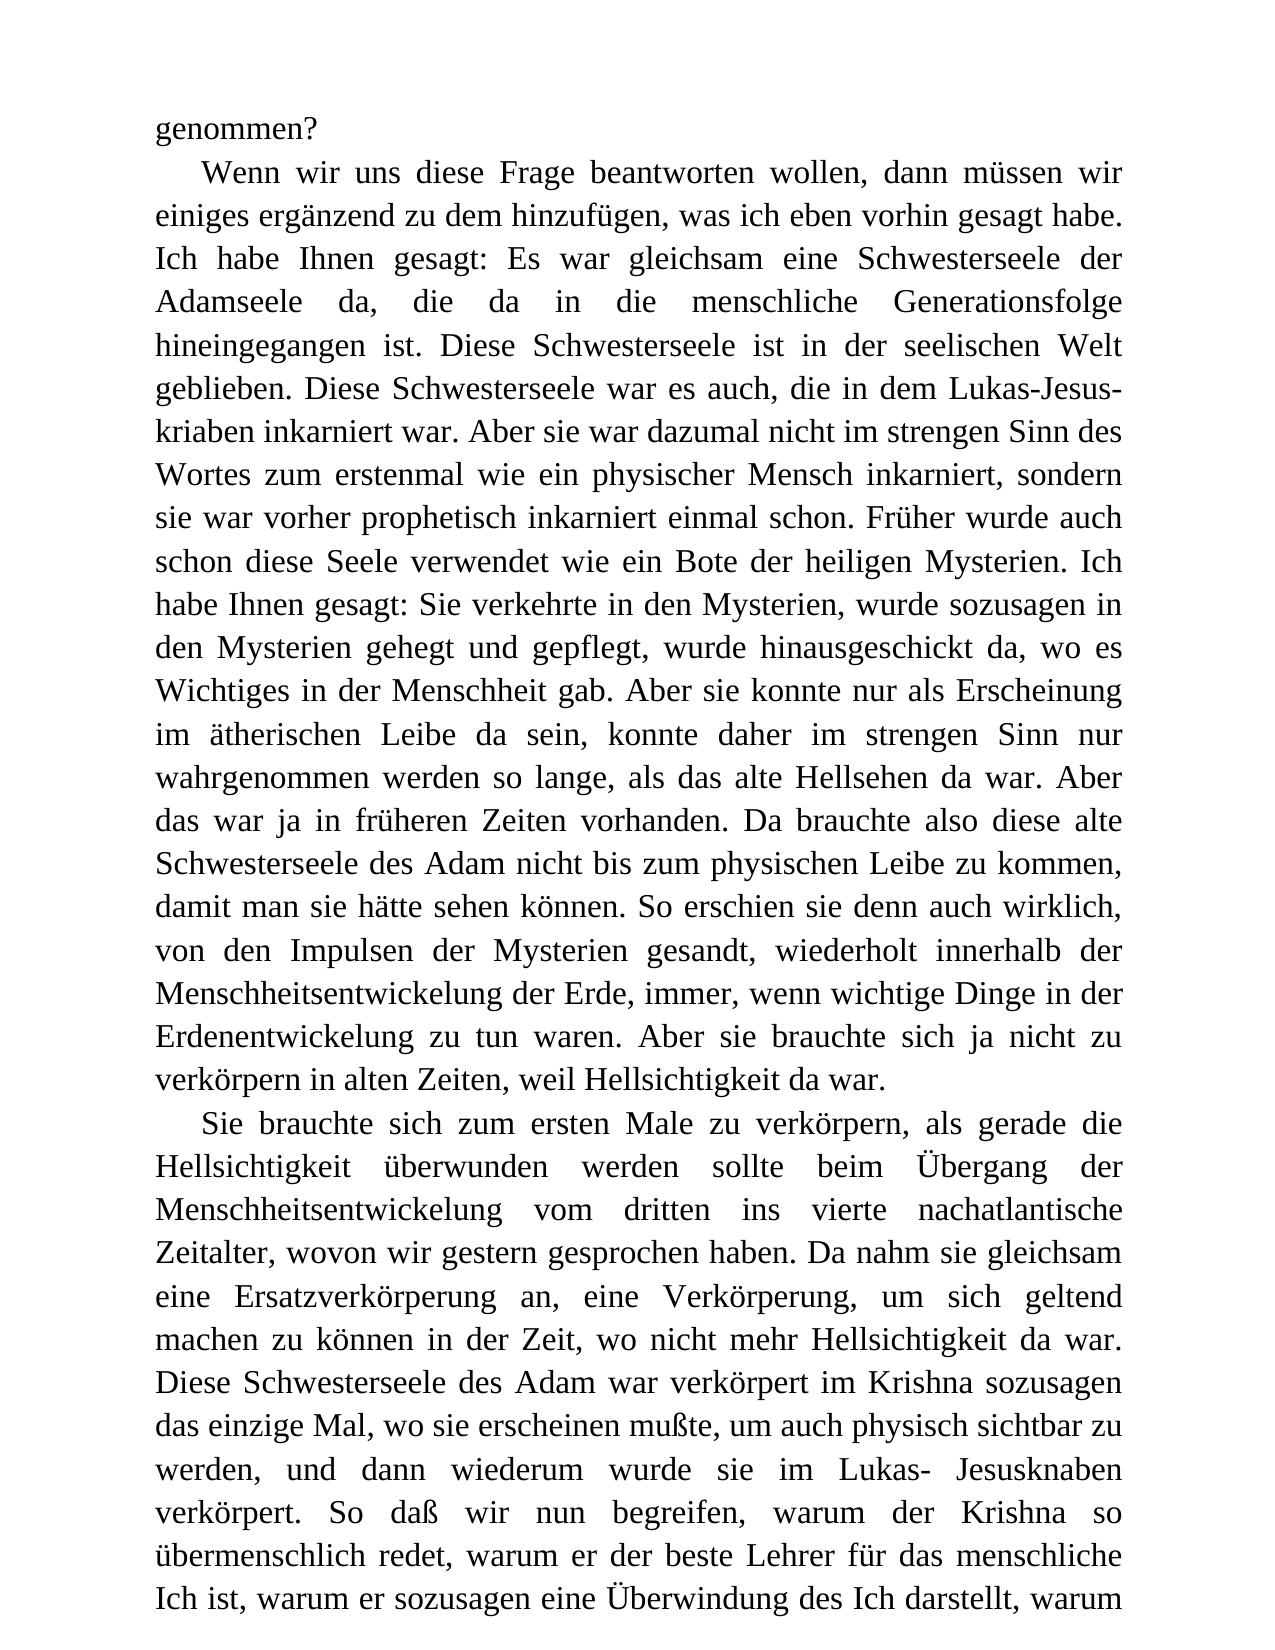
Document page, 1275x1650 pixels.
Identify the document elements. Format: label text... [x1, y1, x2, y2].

text genommen? [155, 109, 1124, 147]
text Wenn wir uns diese Frage beantworten wollen, dann müssen wir einiges ergänzend zu dem hinzufügen, was ich eben vorhin gesagt habe. Ich habe Ihnen gesagt: Es war gleichsam eine Schwesterseele der Adamseele da, die da in die menschliche Generationsfolge hineingegangen ist. Diese Schwesterseele ist in der seelischen Welt geblieben. Diese Schwesterseele war es auch, die in dem Lukas-Jesus- kriaben inkarniert war. Aber sie war dazumal nicht im strengen Sinn des Wortes zum erstenmal wie ein physischer Mensch inkarniert, sondern sie war vorher prophetisch inkarniert einmal schon. Früher wurde auch schon diese Seele verwendet wie ein Bote der heiligen Mysterien. Ich habe Ihnen gesagt: Sie verkehrte in den Mysterien, wurde sozusagen in den Mysterien gehegt und gepflegt, wurde hinausgeschickt da, wo es Wichtiges in der Menschheit gab. Aber sie konnte nur als Erscheinung im ätherischen Leibe da sein, konnte daher im strengen Sinn nur wahrgenommen werden so lange, als das alte Hellsehen da war. Aber das war ja in früheren Zeiten vorhanden. Da brauchte also diese alte Schwesterseele des Adam nicht bis zum physischen Leibe zu kommen, damit man sie hätte sehen können. So erschien sie denn auch wirklich, von den Impulsen der Mysterien gesandt, wiederholt innerhalb der Menschheitsentwickelung der Erde, immer, wenn wichtige Dinge in der Erdenentwickelung zu tun waren. Aber sie brauchte sich ja nicht zu verkörpern in alten Zeiten, weil Hellsichtigkeit da war. [155, 152, 1124, 1098]
text Sie brauchte sich zum ersten Male zu verkörpern, als gerade die Hellsichtigkeit überwunden werden sollte beim Übergang der Menschheitsentwickelung vom dritten ins vierte nachatlantische Zeitalter, wovon wir gestern gesprochen haben. Da nahm sie gleichsam eine Ersatzverkörperung an, eine Verkörperung, um sich geltend machen zu können in der Zeit, wo nicht mehr Hellsichtigkeit da war. Diese Schwesterseele des Adam war verkörpert im Krishna sozusagen das einzige Mal, wo sie erscheinen mußte, um auch physisch sichtbar zu werden, und dann wiederum wurde sie im Lukas- Jesusknaben verkörpert. So daß wir nun begreifen, warum der Krishna so übermenschlich redet, warum er der beste Lehrer für das menschliche Ich ist, warum er sozusagen eine Überwindung des Ich darstellt, warum [155, 1103, 1124, 1617]
